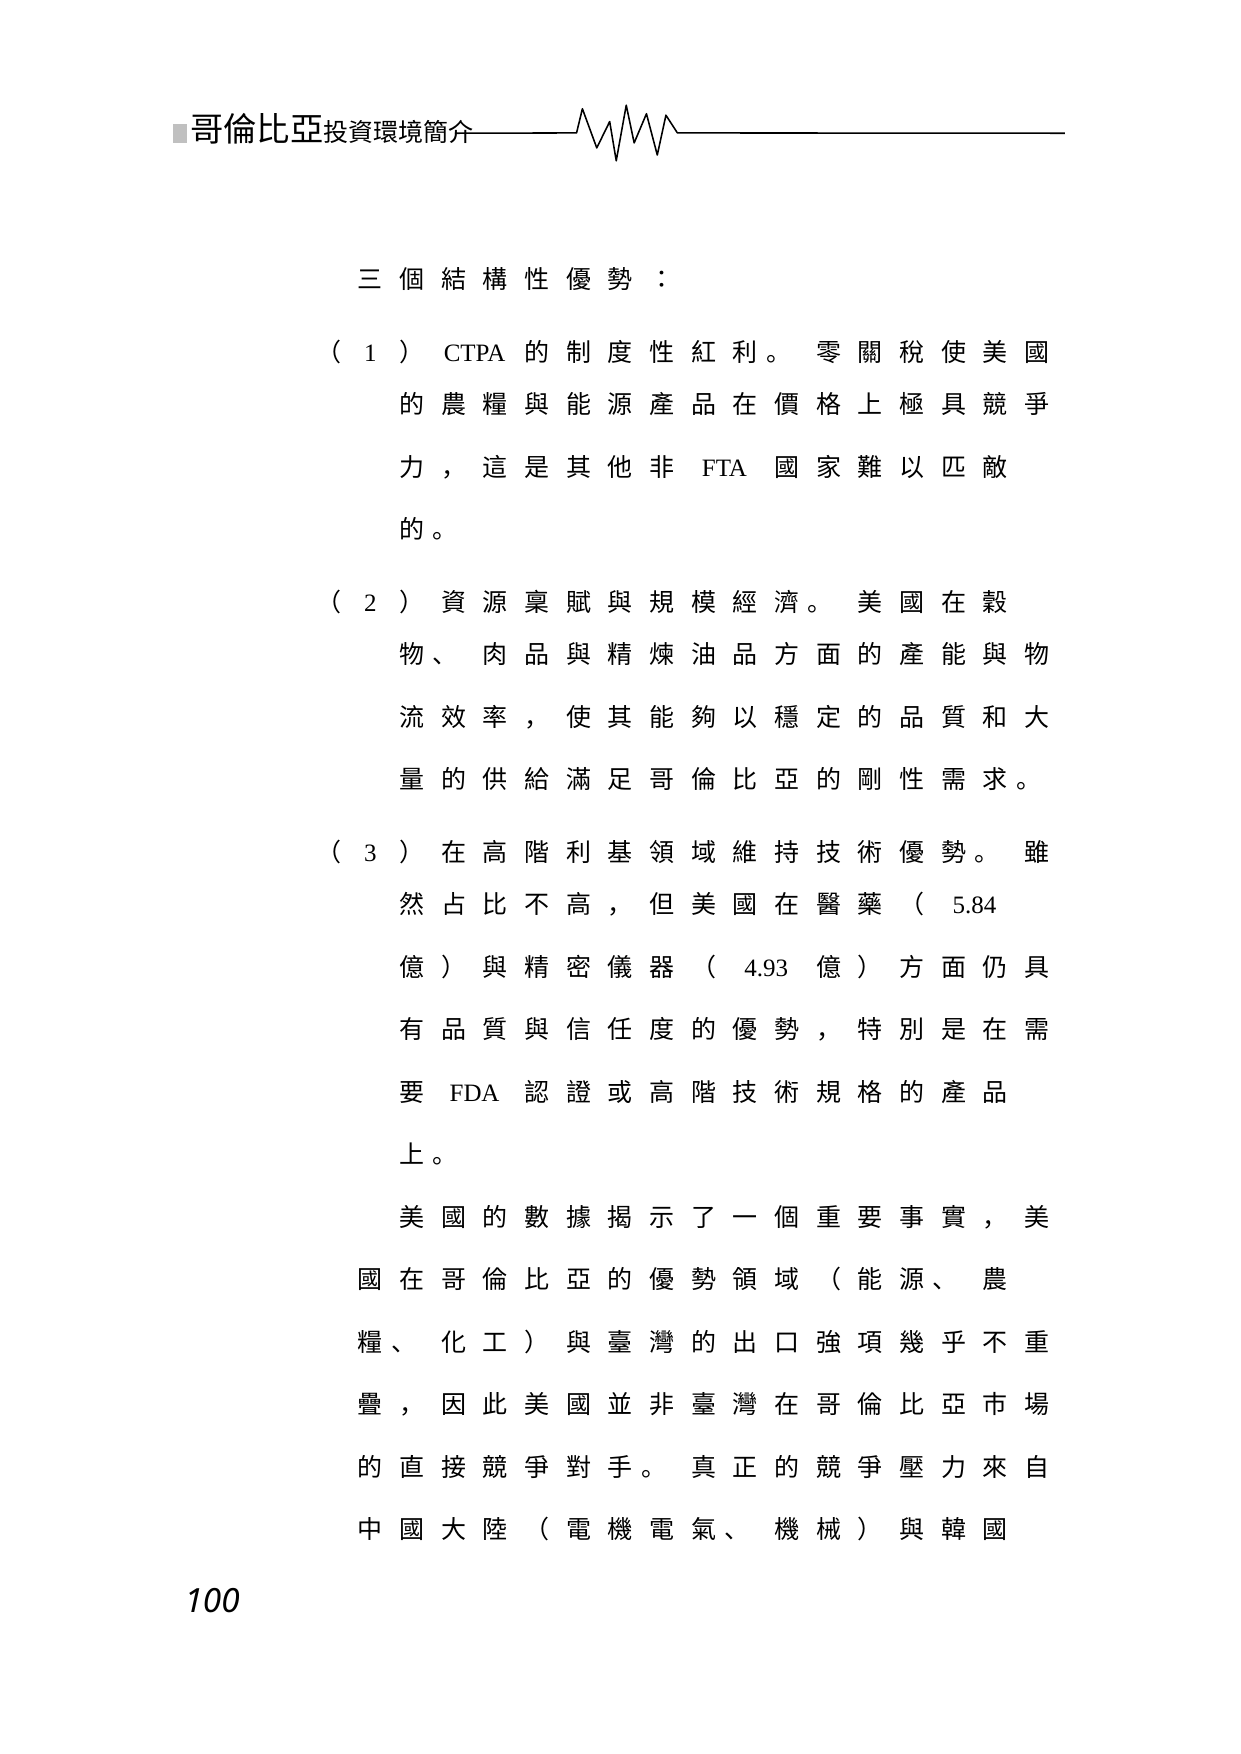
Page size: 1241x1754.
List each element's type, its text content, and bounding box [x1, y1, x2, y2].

text （2）資源稟賦與規模經濟。美國在穀物、肉品與精煉油品方面的產能與物流效率，使其能夠以穩定的品質和大量的供給滿足哥倫比亞的剛性需求。 [306, 549, 1058, 799]
text 三個結構性優勢： [330, 236, 1058, 299]
text （1）CTPA的制度性紅利。零關稅使美國的農糧與能源產品在價格上極具競爭力，這是其他非FTA國家難以匹敵的。 [306, 299, 1058, 549]
text （3）在高階利基領域維持技術優勢。雖然占比不高，但美國在醫藥（5.84億）與精密儀器（4.93億）方面仍具有品質與信任度的優勢，特別是在需要FDA認證或高階技術規格的產品上。 [306, 799, 1058, 1174]
text 美國的數據揭示了一個重要事實，美國在哥倫比亞的優勢領域（能源、農糧、化工）與臺灣的出口強項幾乎不重疊，因此美國並非臺灣在哥倫比亞市場的直接競爭對手。真正的競爭壓力來自中國大陸（電機電氣、機械）與韓國 [330, 1174, 1058, 1549]
